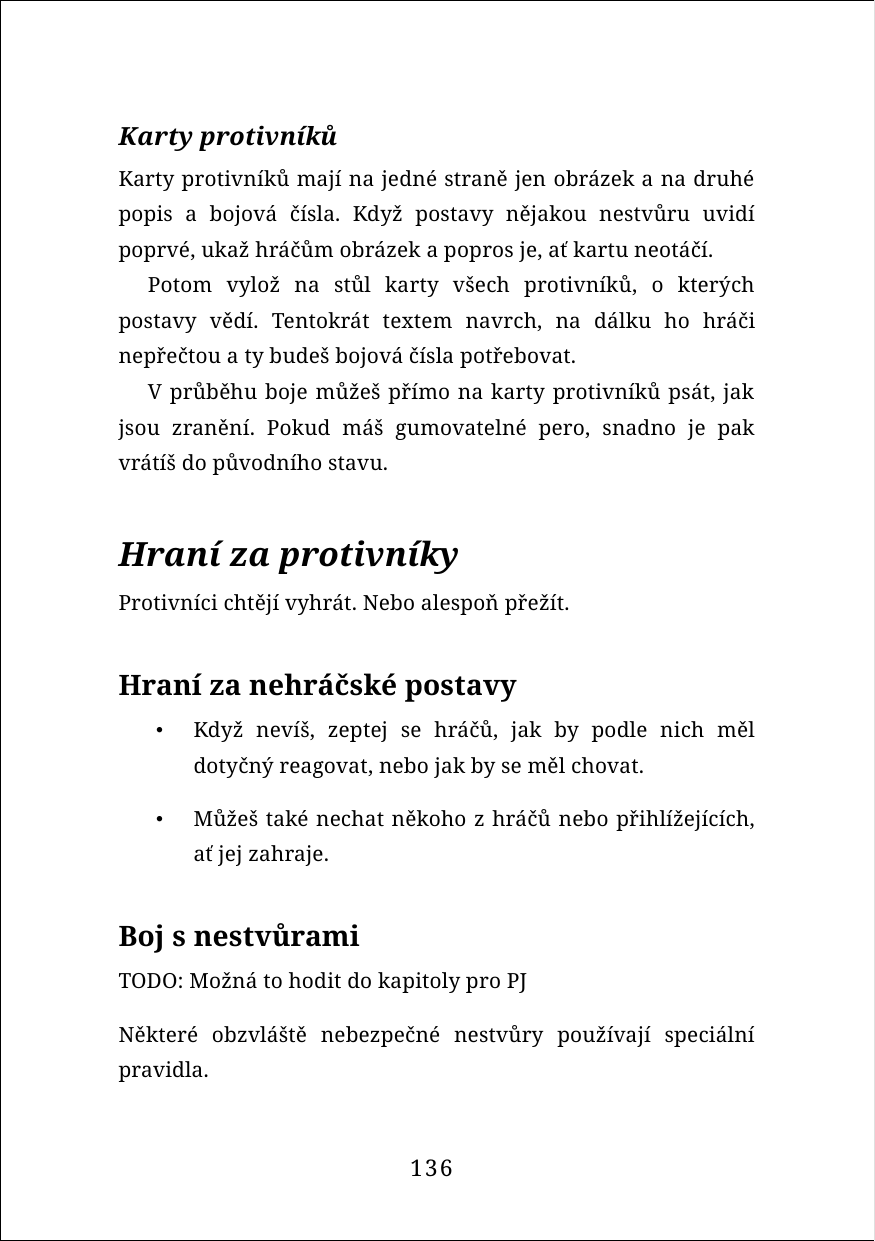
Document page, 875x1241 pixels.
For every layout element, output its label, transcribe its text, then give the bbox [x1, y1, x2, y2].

text Protivníci chtějí vyhrát. Nebo alespoň přežít. [118, 588, 756, 617]
subtitle Boj s nestvůrami [118, 916, 756, 955]
list Můžeš také nechat někoho z hráčů nebo přihlížejících, ať jej zahraje. [156, 804, 756, 868]
text Karty protivníků mají na jedné straně jen obrázek a na druhé popis a bojová čísla. Když postavy nějakou nestvůru uvidí poprvé, ukaž hráčům obrázek a popros je, ať kartu neotáčí. Potom vylož na stůl karty všech protivníků, o kterých postavy vědí. Tentokrát textem navrch, na dálku ho hráči nepřečtou a ty budeš bojová čísla potřebovat. V průběhu boje můžeš přímo na karty protivníků psát, jak jsou zranění. Pokud máš gumovatelné pero, snadno je pak vrátíš do původního stavu. [118, 164, 756, 477]
subtitle Hraní za protivníky [118, 531, 756, 576]
subtitle Karty protivníků [118, 118, 756, 152]
text Některé obzvláště nebezpečné nestvůry používají speciální pravidla. [118, 1020, 756, 1084]
subtitle Hraní za nehráčské postavy [118, 665, 756, 703]
text TODO: Možná to hodit do kapitoly pro PJ [118, 966, 756, 995]
list Když nevíš, zeptej se hráčů, jak by podle nich měl dotyčný reagovat, nebo jak by se měl chovat. [156, 715, 756, 779]
